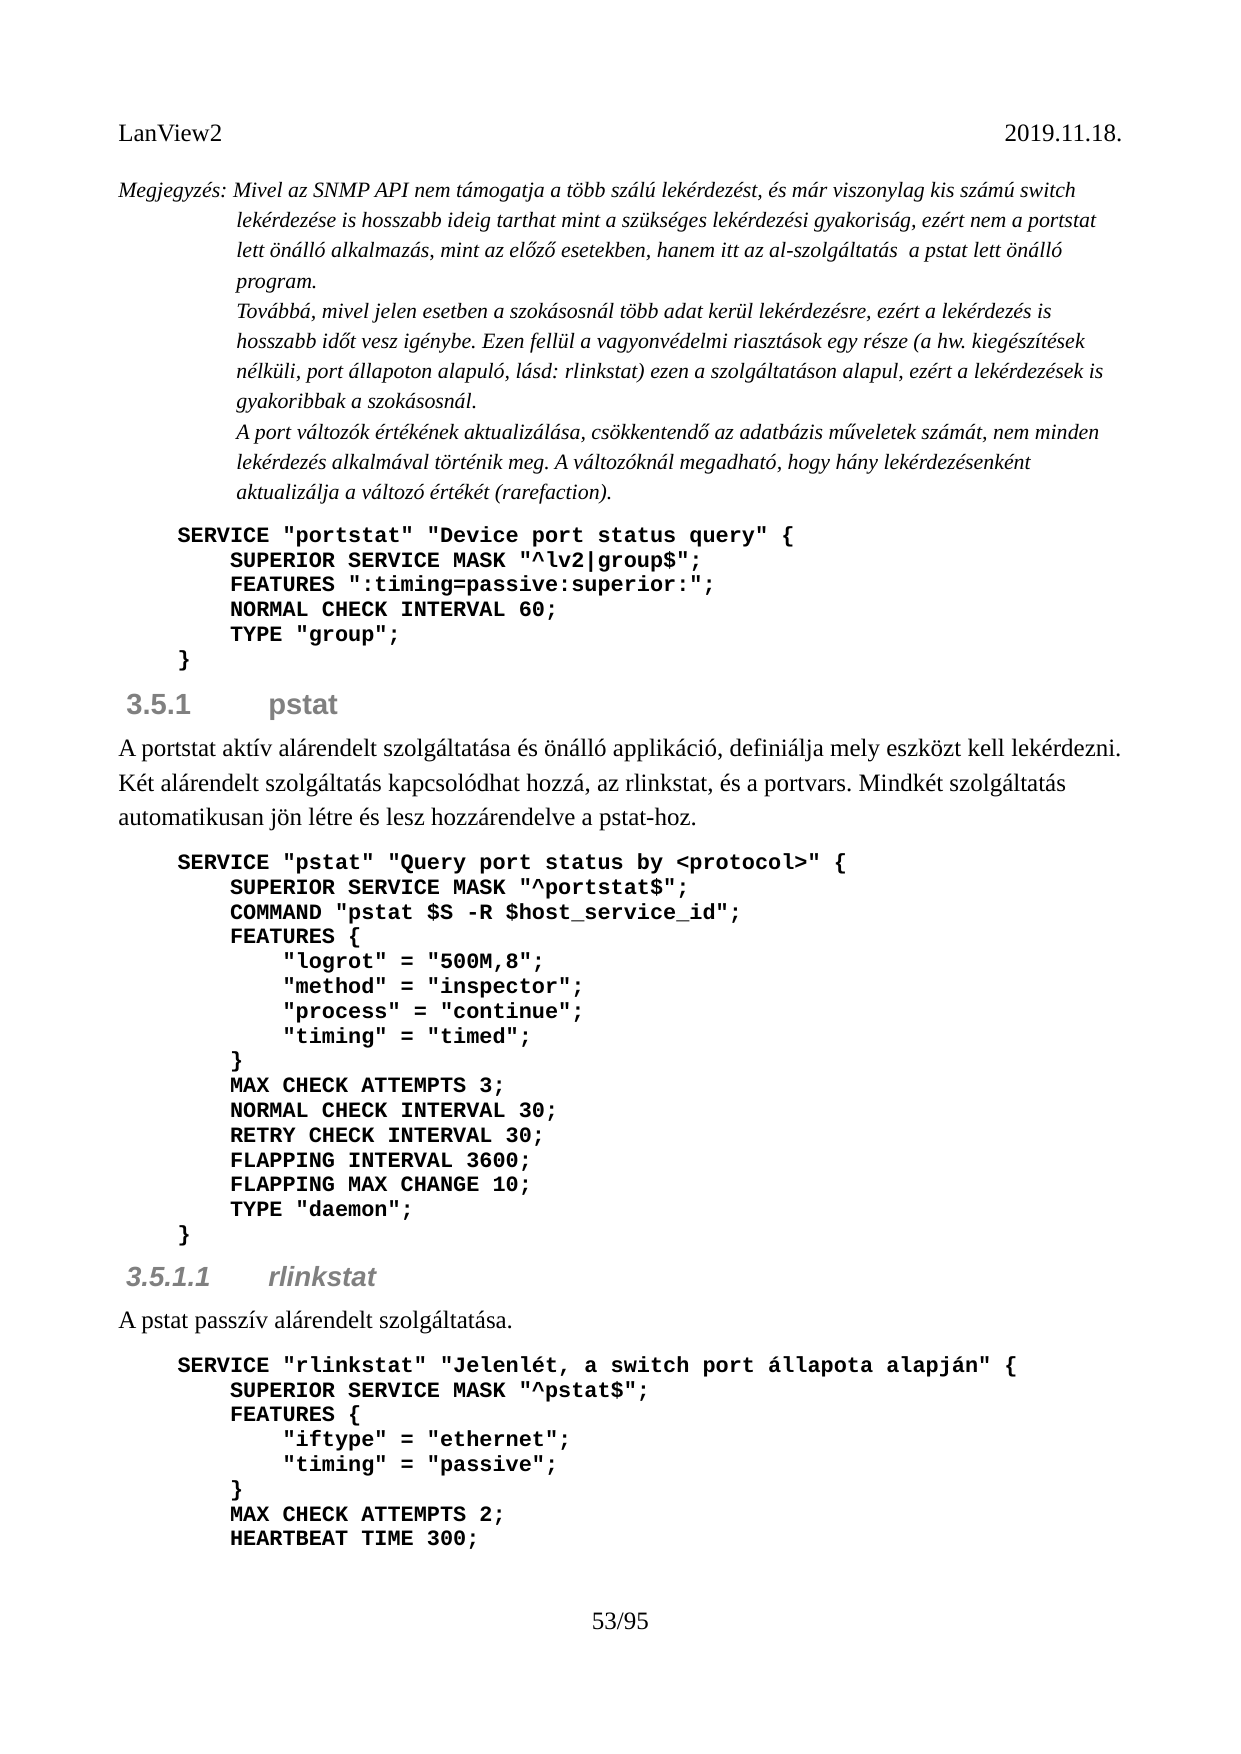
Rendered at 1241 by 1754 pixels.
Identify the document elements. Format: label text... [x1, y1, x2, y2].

text A pstat passzív alárendelt szolgáltatása. [118, 1305, 1122, 1334]
text SERVICE "rlinkstat" "Jelenlét, a switch port állapota alapján" { SUPERIOR SERVICE MASK "^pstat$"; FEATURES { "iftype" = "ethernet"; "timing" = "passive"; } MAX CHECK ATTEMPTS 2; HEARTBEAT TIME 300; [177, 1354, 1122, 1552]
subtitle rlinkstat [118, 1261, 1122, 1292]
text SERVICE "pstat" "Query port status by <protocol>" { SUPERIOR SERVICE MASK "^portstat$"; COMMAND "pstat $S -R $host_service_id"; FEATURES { "logrot" = "500M,8"; "method" = "inspector"; "process" = "continue"; "timing" = "timed"; } MAX CHECK ATTEMPTS 3; NORMAL CHECK INTERVAL 30; RETRY CHECK INTERVAL 30; FLAPPING INTERVAL 3600; FLAPPING MAX CHANGE 10; TYPE "daemon"; } [177, 851, 1122, 1248]
subtitle pstat [118, 687, 1122, 721]
text SERVICE "portstat" "Device port status query" { SUPERIOR SERVICE MASK "^lv2|group$"; FEATURES ":timing=passive:superior:"; NORMAL CHECK INTERVAL 60; TYPE "group"; } [177, 524, 1122, 673]
text A portstat aktív alárendelt szolgáltatása és önálló applikáció, definiálja mely eszközt kell lekérdezni. Két alárendelt szolgáltatás kapcsolódhat hozzá, az rlinkstat, és a portvars. Mindkét szolgáltatás automatikusan jön létre és lesz hozzárendelve a pstat-hoz. [118, 733, 1122, 831]
text Megjegyzés: Mivel az SNMP API nem támogatja a több szálú lekérdezést, és már viszonylag kis számú switch lekérdezése is hosszabb ideig tarthat mint a szükséges lekérdezési gyakoriság, ezért nem a portstat lett önálló alkalmazás, mint az előző esetekben, hanem itt az al-szolgáltatás a pstat lett önálló program. Továbbá, mivel jelen esetben a szokásosnál több adat kerül lekérdezésre, ezért a lekérdezés is hosszabb időt vesz igénybe. Ezen fellül a vagyonvédelmi riasztások egy része (a hw. kiegészítések nélküli, port állapoton alapuló, lásd: rlinkstat) ezen a szolgáltatáson alapul, ezért a lekérdezések is gyakoribbak a szokásosnál. A port változók értékének aktualizálása, csökkentendő az adatbázis műveletek számát, nem minden lekérdezés alkalmával történik meg. A változóknál megadható, hogy hány lekérdezésenként aktualizálja a változó értékét (rarefaction). [118, 177, 1122, 504]
